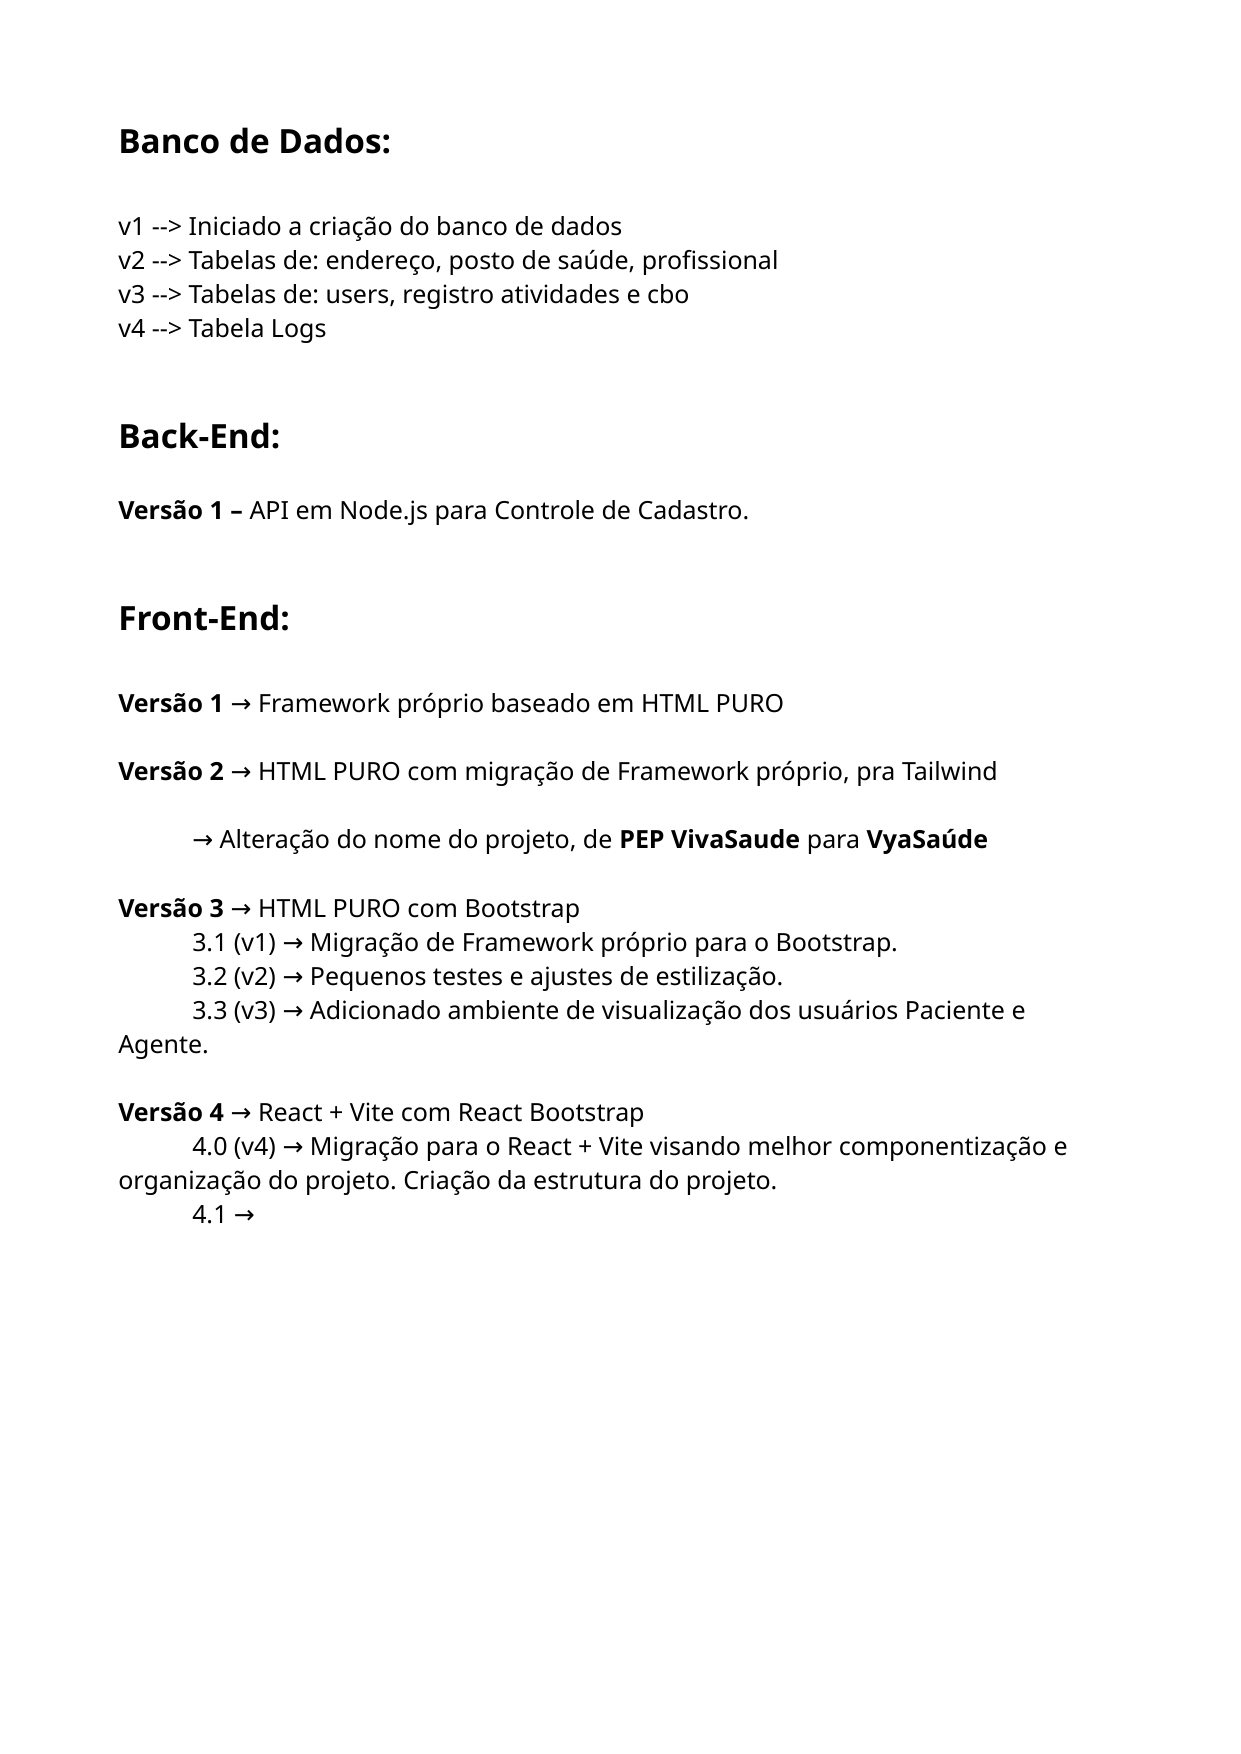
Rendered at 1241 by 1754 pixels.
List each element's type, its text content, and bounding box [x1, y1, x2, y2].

text → Alteração do nome do projeto, de PEP VivaSaude para VyaSaúde [118, 822, 1122, 856]
text v3 --> Tabelas de: users, registro atividades e cbo [118, 277, 1122, 311]
text v1 --> Iniciado a criação do banco de dados [118, 209, 1122, 243]
text Versão 1 – API em Node.js para Controle de Cadastro. [118, 493, 1122, 527]
text Versão 1 → Framework próprio baseado em HTML PURO [118, 686, 1122, 720]
text 4.0 (v4) → Migração para o React + Vite visando melhor componentização e organização do projeto. Criação da estrutura do projeto. 4.1 → [118, 1129, 1122, 1231]
text 3.2 (v2) → Pequenos testes e ajustes de estilização. [118, 958, 1122, 992]
text Versão 3 → HTML PURO com Bootstrap [118, 890, 1122, 924]
text Banco de Dados: [118, 118, 1122, 163]
text 3.3 (v3) → Adicionado ambiente de visualização dos usuários Paciente e Agente. [118, 992, 1122, 1061]
text v4 --> Tabela Logs [118, 311, 1122, 345]
text Front-End: [118, 595, 1122, 640]
text Back-End: [118, 413, 1122, 459]
text Versão 2 → HTML PURO com migração de Framework próprio, pra Tailwind [118, 754, 1122, 788]
text v2 --> Tabelas de: endereço, posto de saúde, profissional [118, 243, 1122, 277]
text Versão 4 → React + Vite com React Bootstrap [118, 1094, 1122, 1129]
text 3.1 (v1) → Migração de Framework próprio para o Bootstrap. [118, 924, 1122, 958]
